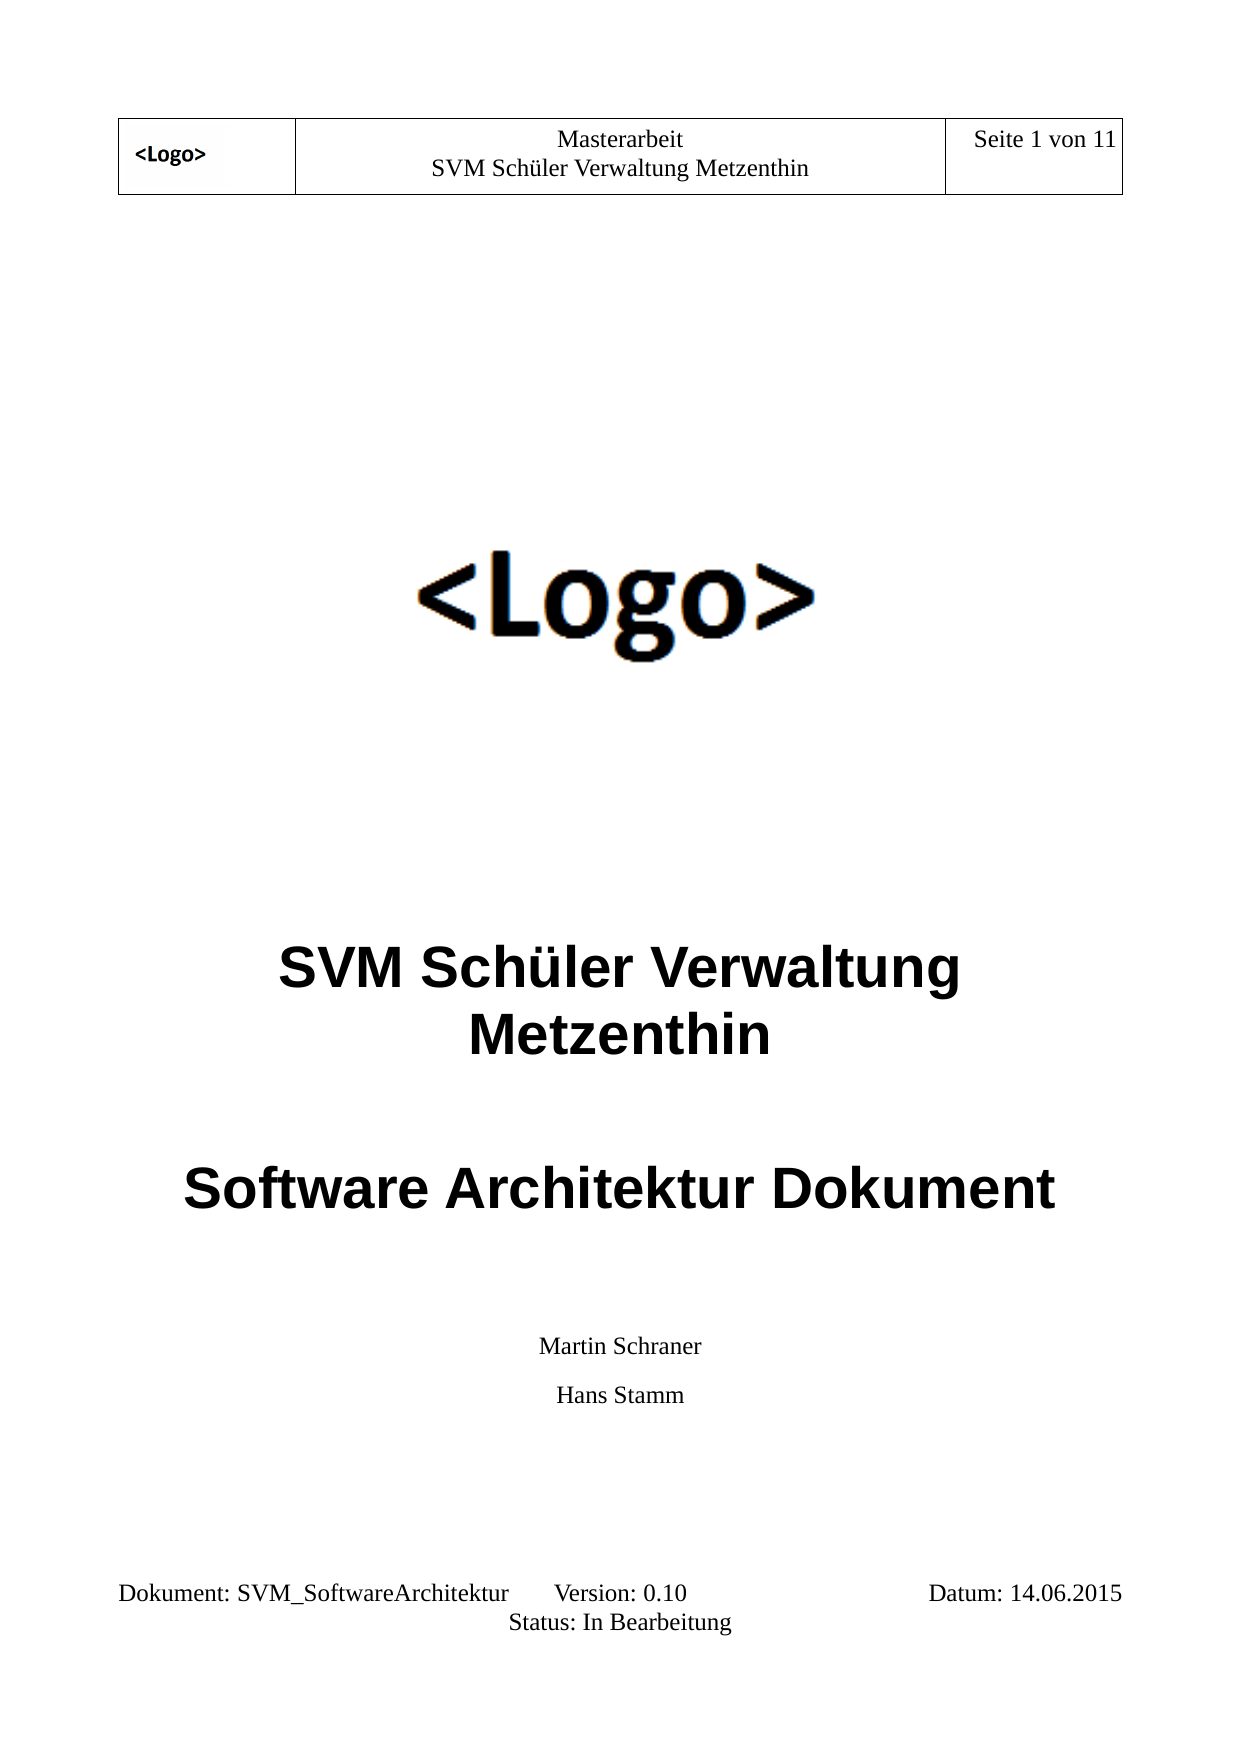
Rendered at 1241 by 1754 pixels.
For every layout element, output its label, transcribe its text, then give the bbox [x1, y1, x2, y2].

title Software Architektur Dokument [118, 1153, 1122, 1220]
title SVM Schüler Verwaltung Metzenthin [118, 933, 1122, 1067]
picture [123, 123, 230, 189]
text Hans Stamm [118, 1380, 1122, 1409]
text Martin Schraner [118, 1331, 1122, 1360]
picture [348, 423, 892, 793]
